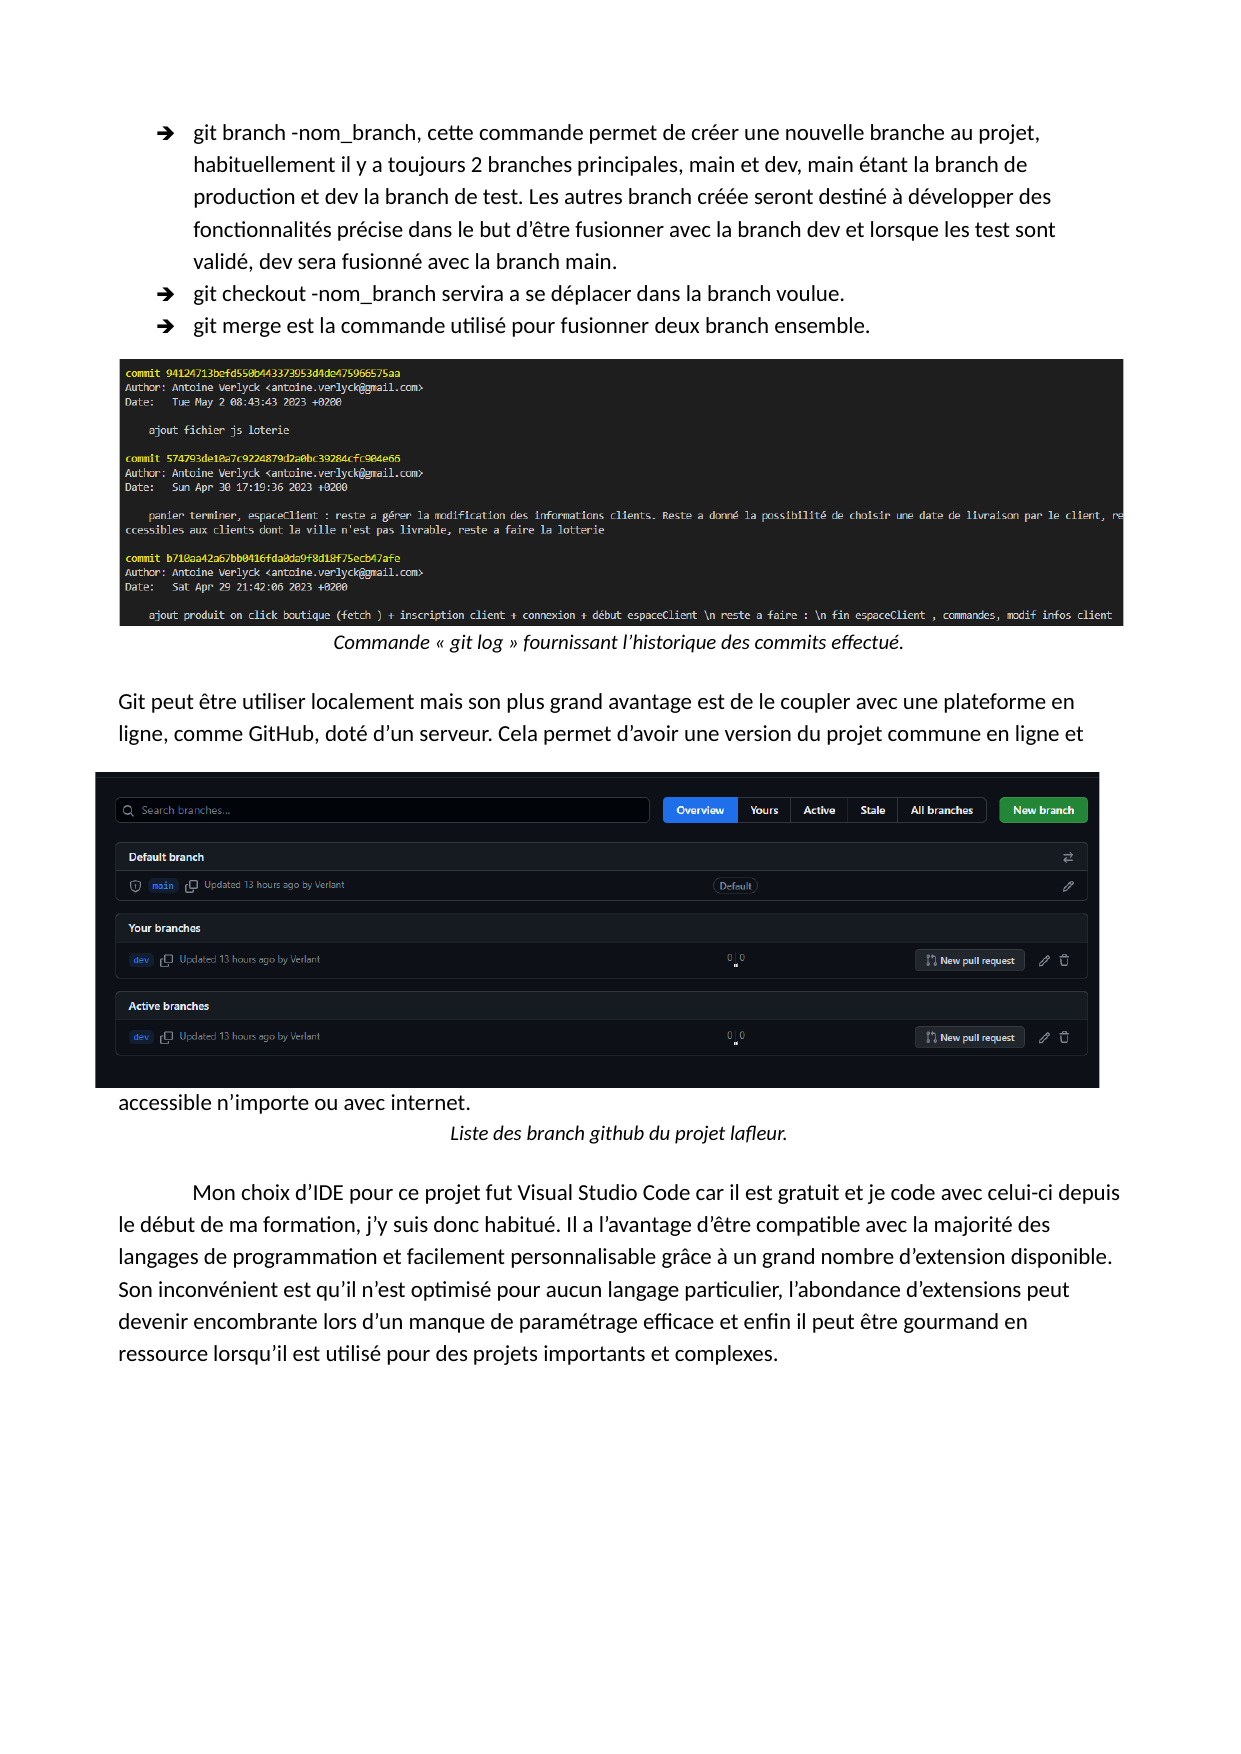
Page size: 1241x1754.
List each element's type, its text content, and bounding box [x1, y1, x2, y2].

text Mon choix d’IDE pour ce projet fut Visual Studio Code car il est gratuit et je code avec celui-ci depuis le début de ma formation, j’y suis donc habitué. Il a l’avantage d’être compatible avec la majorité des langages de programmation et facilement personnalisable grâce à un grand nombre d’extension disponible. Son inconvénient est qu’il n’est optimisé pour aucun langage particulier, l’abondance d’extensions peut devenir encombrante lors d’un manque de paramétrage efficace et enfin il peut être gourmand en ressource lorsqu’il est utilisé pour des projets importants et complexes. [118, 1178, 1122, 1367]
text Git peut être utiliser localement mais son plus grand avantage est de le coupler avec une plateforme en ligne, comme GitHub, doté d’un serveur. Cela permet d’avoir une version du projet commune en ligne et accessible n’importe ou avec internet. [118, 687, 1122, 1116]
picture [119, 359, 1124, 626]
list git merge est la commande utilisé pour fusionner deux branch ensemble. [156, 311, 1122, 339]
picture [95, 772, 1100, 1088]
list git branch -nom_branch, cette commande permet de créer une nouvelle branche au projet, habituellement il y a toujours 2 branches principales, main et dev, main étant la branch de production et dev la branch de test. Les autres branch créée seront destiné à développer des fonctionnalités précise dans le but d’être fusionner avec la branch dev et lorsque les test sont validé, dev sera fusionné avec la branch main. [156, 118, 1122, 275]
list git checkout -nom_branch servira a se déplacer dans la branch voulue. [156, 279, 1122, 307]
text Liste des branch github du projet lafleur. [118, 1120, 1122, 1145]
text Commande « git log » fournissant l’historique des commits effectué. [118, 343, 1122, 654]
